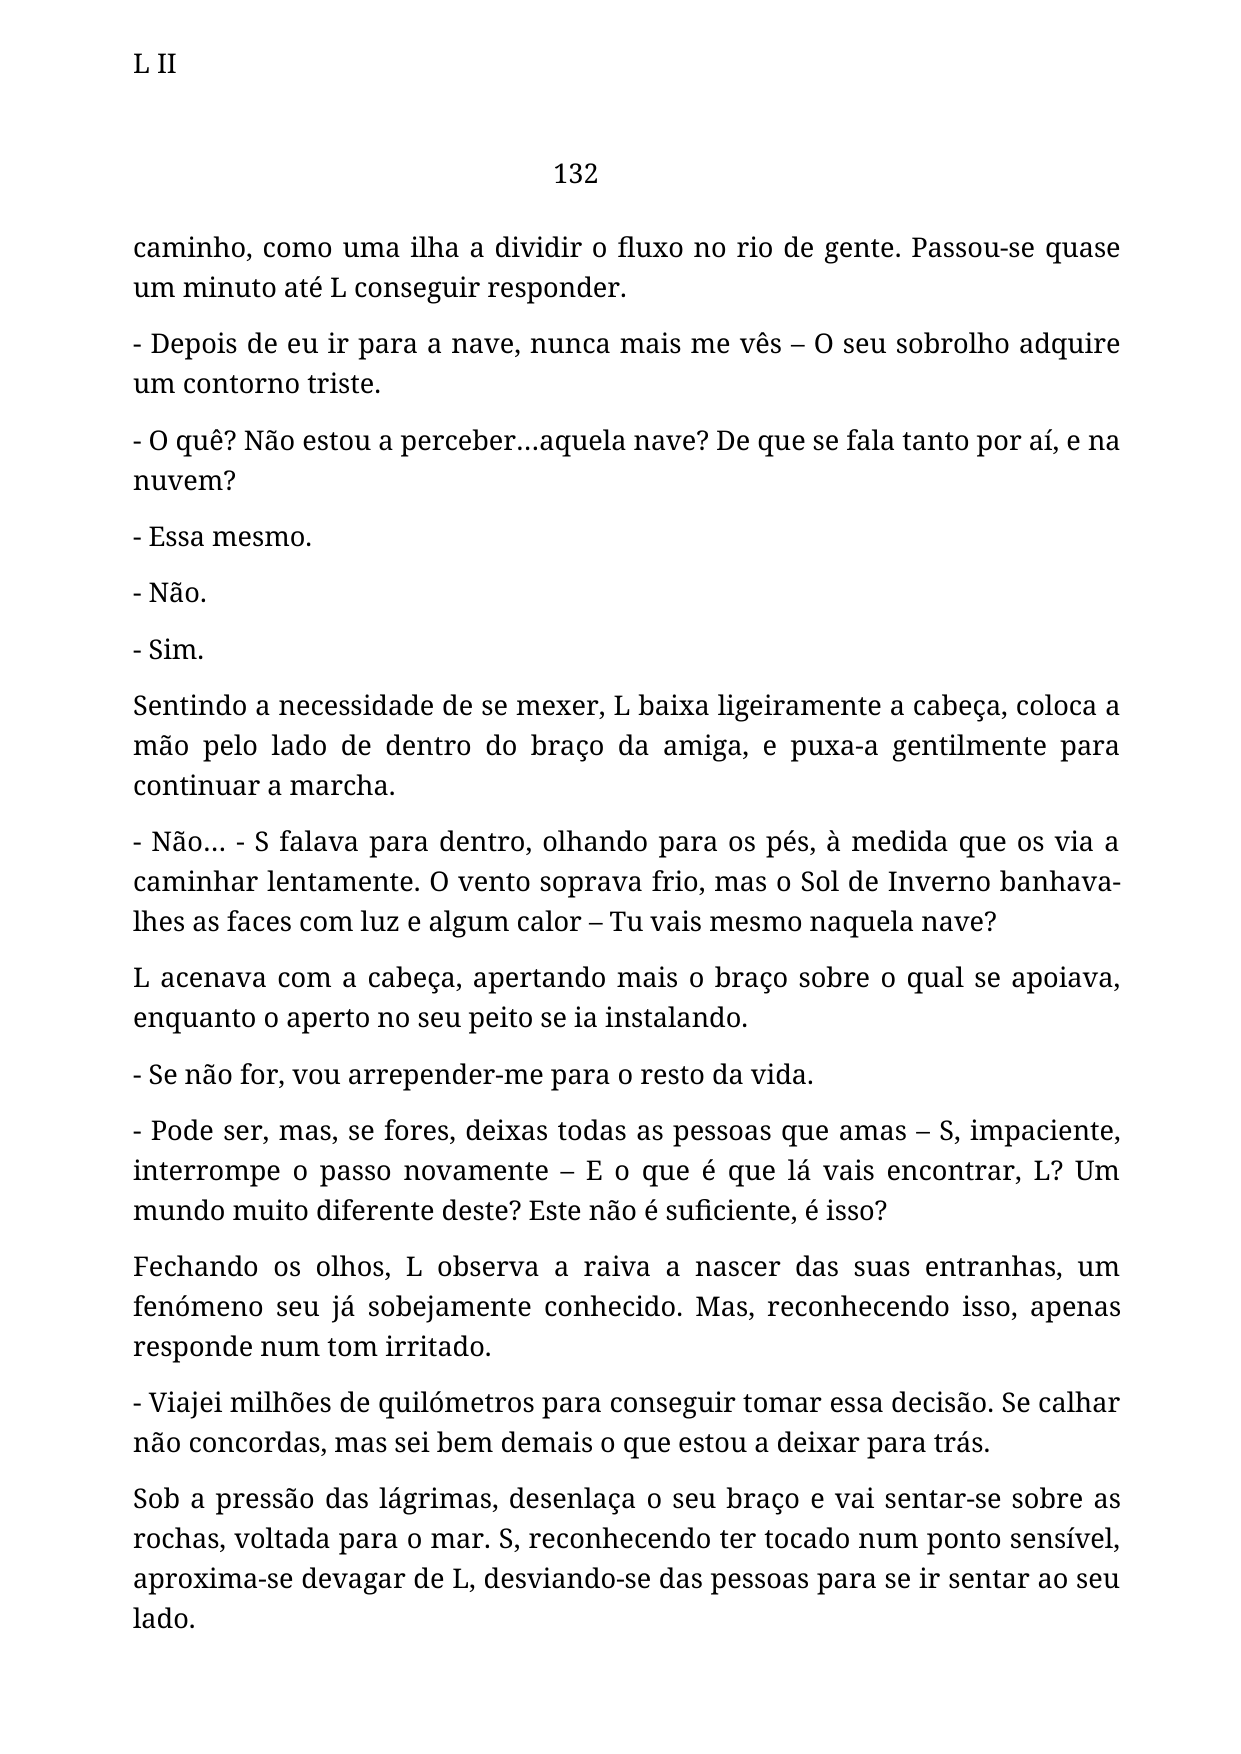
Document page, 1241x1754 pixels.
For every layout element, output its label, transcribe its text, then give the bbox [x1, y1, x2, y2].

text - O quê? Não estou a perceber…aquela nave? De que se fala tanto por aí, e na nuvem? [133, 421, 1122, 498]
text L acenava com a cabeça, apertando mais o braço sobre o qual se apoiava, enquanto o aperto no seu peito se ia instalando. [133, 959, 1122, 1036]
text Sentindo a necessidade de se mexer, L baixa ligeiramente a cabeça, coloca a mão pelo lado de dentro do braço da amiga, e puxa-a gentilmente para continuar a marcha. [133, 687, 1122, 803]
text Fechando os olhos, L observa a raiva a nascer das suas entranhas, um fenómeno seu já sobejamente conhecido. Mas, reconhecendo isso, apenas responde num tom irritado. [133, 1248, 1122, 1364]
text - Essa mesmo. [133, 517, 1122, 554]
text - Depois de eu ir para a nave, nunca mais me vês – O seu sobrolho adquire um contorno triste. [133, 325, 1122, 402]
text - Viajei milhões de quilómetros para conseguir tomar essa decisão. Se calhar não concordas, mas sei bem demais o que estou a deixar para trás. [133, 1384, 1122, 1460]
text - Pode ser, mas, se fores, deixas todas as pessoas que amas – S, impaciente, interrompe o passo novamente – E o que é que lá vais encontrar, L? Um mundo muito diferente deste? Este não é suficiente, é isso? [133, 1112, 1122, 1228]
text - Se não for, vou arrepender-me para o resto da vida. [133, 1055, 1122, 1092]
text - Não… - S falava para dentro, olhando para os pés, à medida que os via a caminhar lentamente. O vento soprava frio, mas o Sol de Inverno banhava-lhes as faces com luz e algum calor – Tu vais mesmo naquela nave? [133, 823, 1122, 939]
text - Não. [133, 574, 1122, 611]
text Sob a pressão das lágrimas, desenlaça o seu braço e vai sentar-se sobre as rochas, voltada para o mar. S, reconhecendo ter tocado num ponto sensível, aproxima-se devagar de L, desviando-se das pessoas para se ir sentar ao seu lado. [133, 1480, 1122, 1636]
text - Sim. [133, 630, 1122, 667]
text caminho, como uma ilha a dividir o fluxo no rio de gente. Passou-se quase um minuto até L conseguir responder. [133, 229, 1122, 305]
